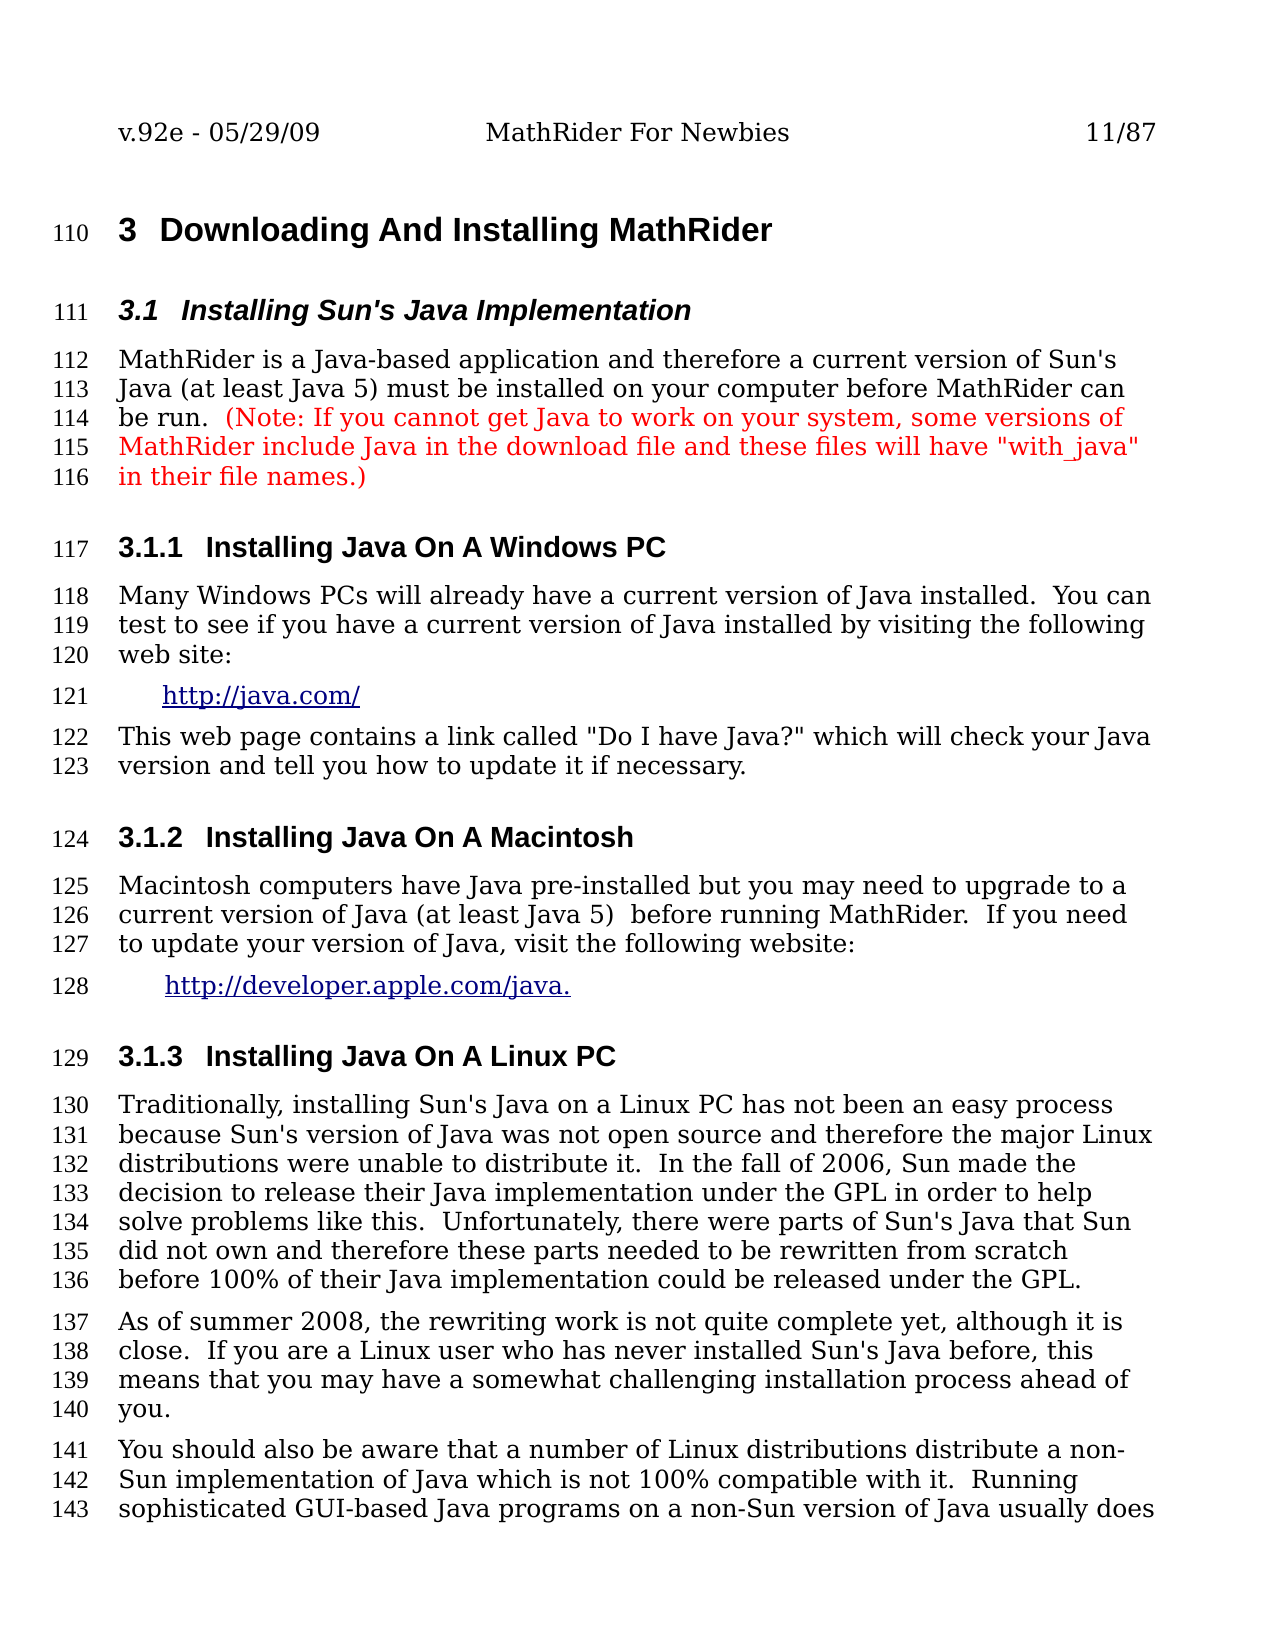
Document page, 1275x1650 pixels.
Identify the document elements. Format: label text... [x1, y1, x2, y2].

subtitle Installing Java On A Windows PC [118, 530, 1157, 563]
subtitle Installing Java On A Linux PC [118, 1039, 1157, 1073]
text MathRider is a Java-based application and therefore a current version of Sun's Java (at least Java 5) must be installed on your computer before MathRider can be run. (Note: If you cannot get Java to work on your system, some versions of MathRider include Java in the download file and these files will have "with_java" in their file names.) [118, 345, 1157, 491]
text Macintosh computers have Java pre-installed but you may need to upgrade to a current version of Java (at least Java 5) before running MathRider. If you need to update your version of Java, visit the following website: [118, 871, 1157, 959]
text Many Windows PCs will already have a current version of Java installed. You can test to see if you have a current version of Java installed by visiting the following web site: [118, 581, 1157, 669]
subtitle Downloading And Installing MathRider [118, 210, 1157, 248]
text http://developer.apple.com/java. [164, 971, 1157, 1000]
subtitle Installing Java On A Macintosh [118, 820, 1157, 853]
subtitle Installing Sun's Java Implementation [118, 293, 1157, 327]
text http://java.com/ [162, 681, 1157, 710]
text As of summer 2008, the rewriting work is not quite complete yet, although it is close. If you are a Linux user who has never installed Sun's Java before, this means that you may have a somewhat challenging installation process ahead of you. [118, 1307, 1157, 1423]
text Traditionally, installing Sun's Java on a Linux PC has not been an easy process because Sun's version of Java was not open source and therefore the major Linux distributions were unable to distribute it. In the fall of 2006, Sun made the decision to release their Java implementation under the GPL in order to help solve problems like this. Unfortunately, there were parts of Sun's Java that Sun did not own and therefore these parts needed to be rewritten from scratch before 100% of their Java implementation could be released under the GPL. [118, 1091, 1157, 1295]
text You should also be aware that a number of Linux distributions distribute a non-Sun implementation of Java which is not 100% compatible with it. Running sophisticated GUI-based Java programs on a non-Sun version of Java usually does [118, 1436, 1157, 1523]
text This web page contains a link called "Do I have Java?" which will check your Java version and tell you how to update it if necessary. [118, 722, 1157, 781]
